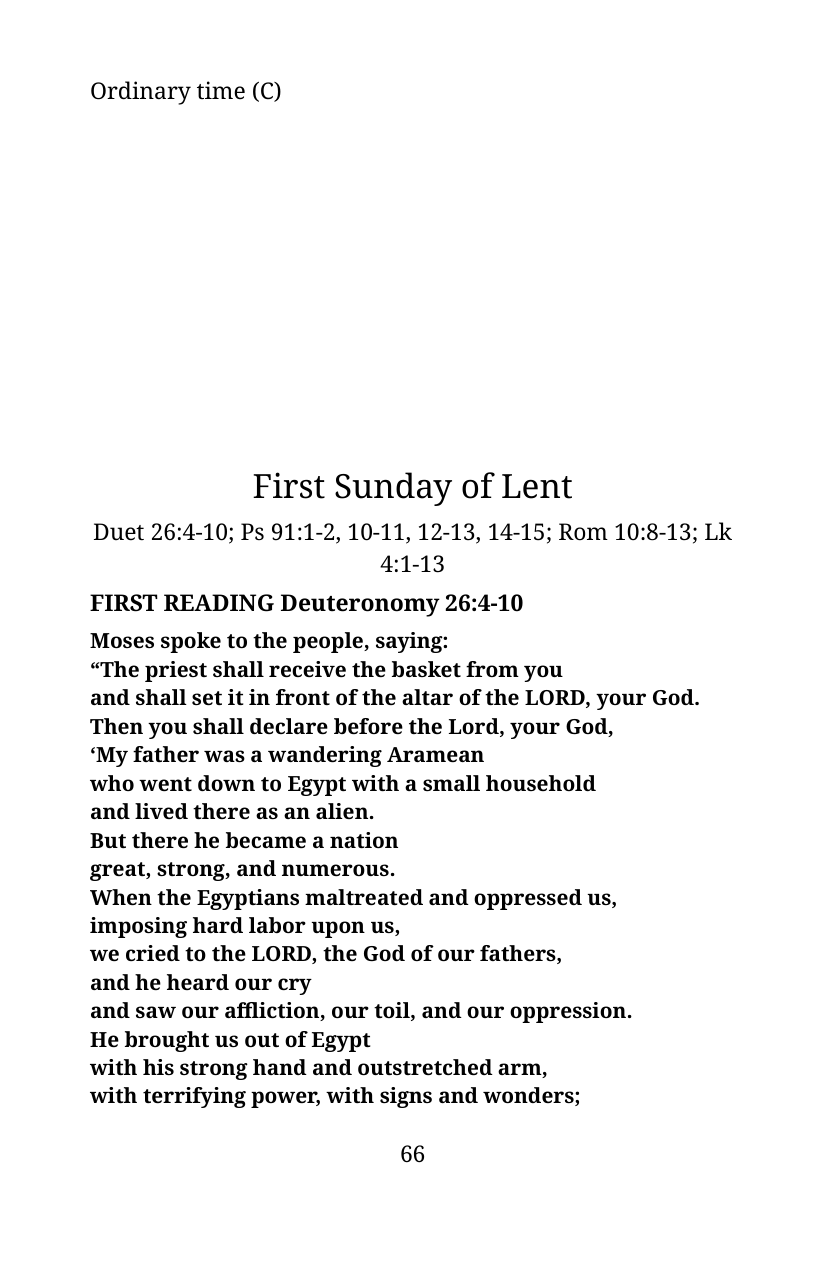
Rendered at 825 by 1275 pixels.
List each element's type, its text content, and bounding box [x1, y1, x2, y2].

text Moses spoke to the people, saying: “The priest shall receive the basket from you and shall set it in front of the altar of the LORD, your God. Then you shall declare before the Lord, your God, ‘My father was a wandering Aramean who went down to Egypt with a small household and lived there as an alien. But there he became a nation great, strong, and numerous. When the Egyptians maltreated and oppressed us, imposing hard labor upon us, we cried to the LORD, the God of our fathers, and he heard our cry and saw our affliction, our toil, and our oppression. He brought us out of Egypt with his strong hand and outstretched arm, with terrifying power, with signs and wonders; [90, 627, 735, 1110]
text FIRST READING Deuteronomy 26:4-10 [90, 587, 735, 618]
text First Sunday of Lent [90, 462, 735, 508]
text Duet 26:4-10; Ps 91:1-2, 10-11, 12-13, 14-15; Rom 10:8-13; Lk 4:1-13 [90, 516, 735, 579]
